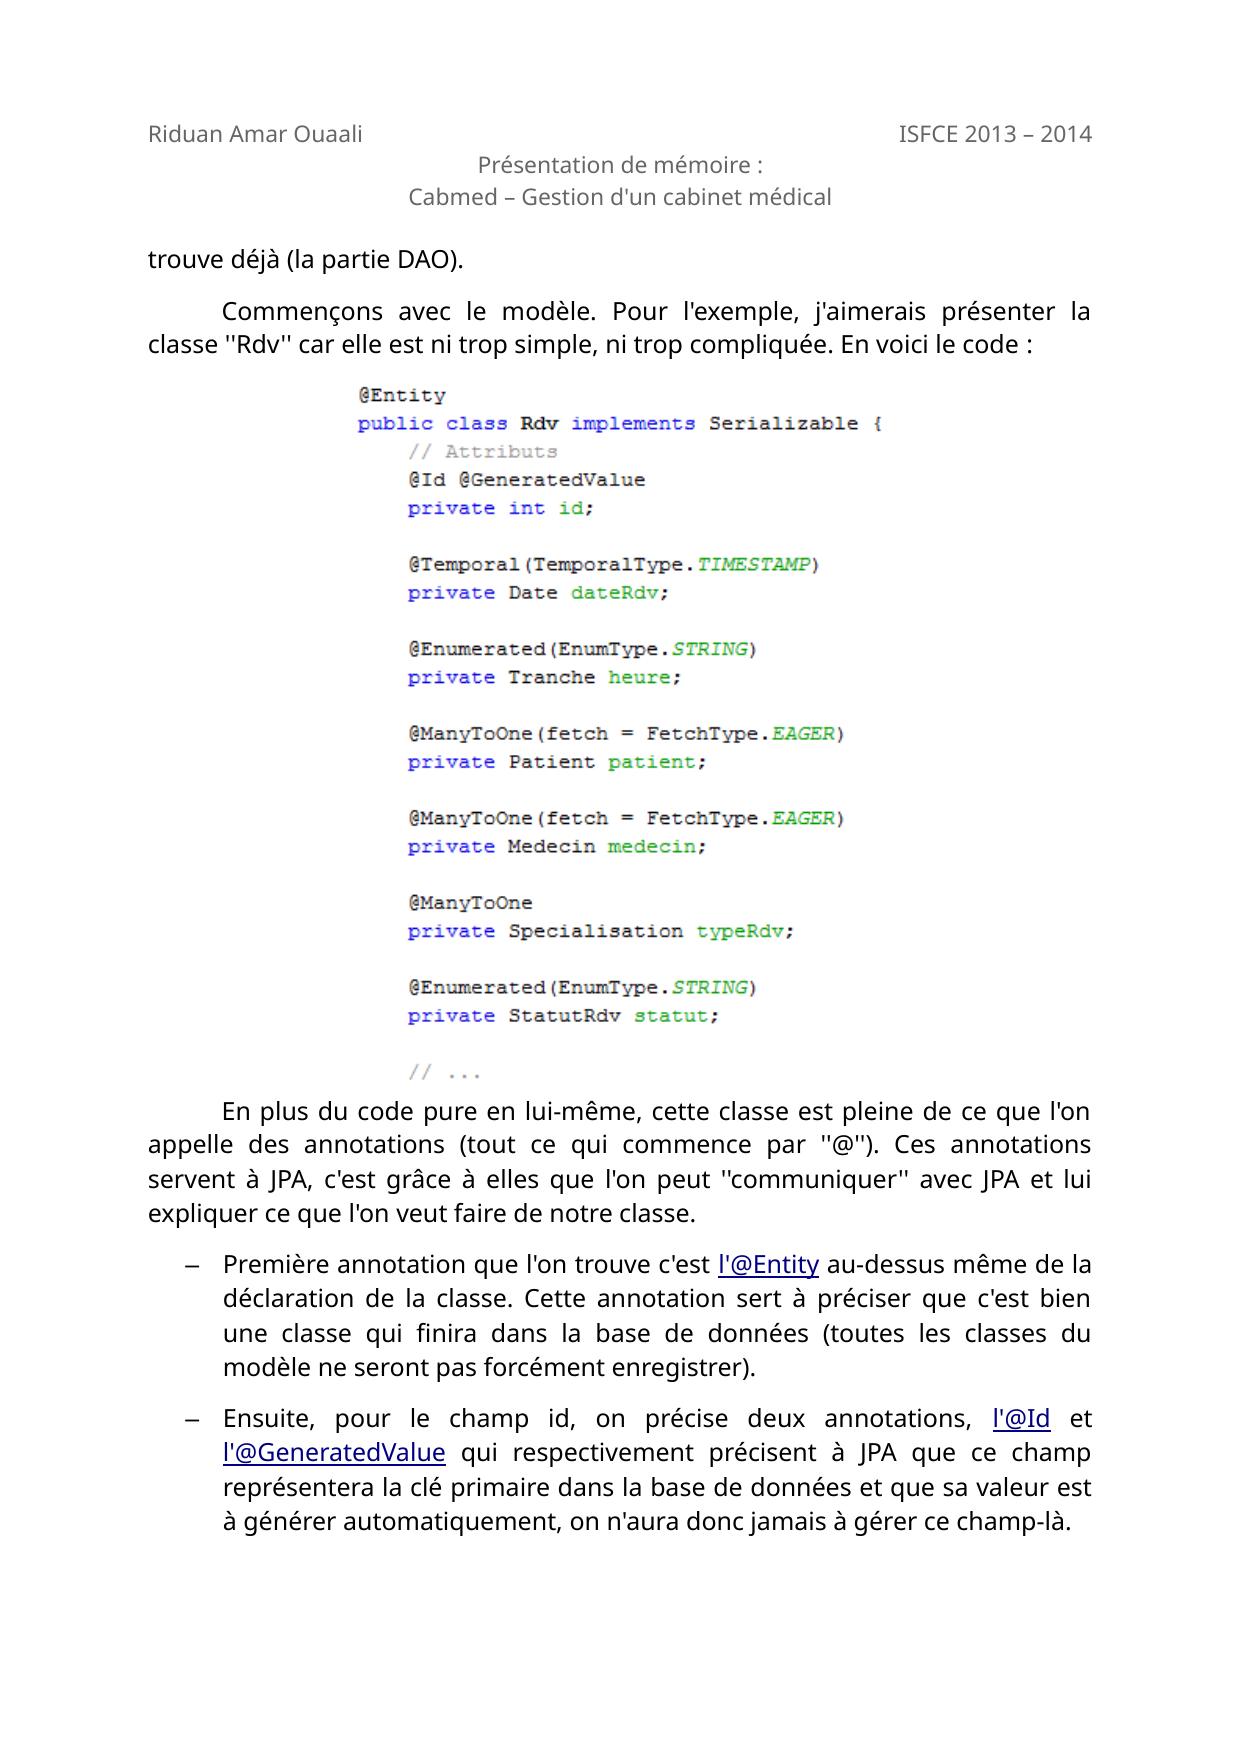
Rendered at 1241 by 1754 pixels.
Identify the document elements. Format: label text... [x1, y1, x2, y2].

list Ensuite, pour le champ id, on précise deux annotations, l'@Id et l'@GeneratedValue qui respectivement précisent à JPA que ce champ représentera la clé primaire dans la base de données et que sa valeur est à générer automatiquement, on n'aura donc jamais à gérer ce champ-là. [185, 1401, 1093, 1537]
text Commençons avec le modèle. Pour l'exemple, j'aimerais présenter la classe ''Rdv'' car elle est ni trop simple, ni trop compliquée. En voici le code : [148, 293, 1093, 361]
picture [352, 378, 889, 1094]
text En plus du code pure en lui-même, cette classe est pleine de ce que l'on appelle des annotations (tout ce qui commence par ''@''). Ces annotations servent à JPA, c'est grâce à elles que l'on peut ''communiquer'' avec JPA et lui expliquer ce que l'on veut faire de notre classe. [148, 1094, 1093, 1229]
text trouve déjà (la partie DAO). [148, 241, 1093, 275]
list Première annotation que l'on trouve c'est l'@Entity au-dessus même de la déclaration de la classe. Cette annotation sert à préciser que c'est bien une classe qui finira dans la base de données (toutes les classes du modèle ne seront pas forcément enregistrer). [185, 1247, 1093, 1383]
